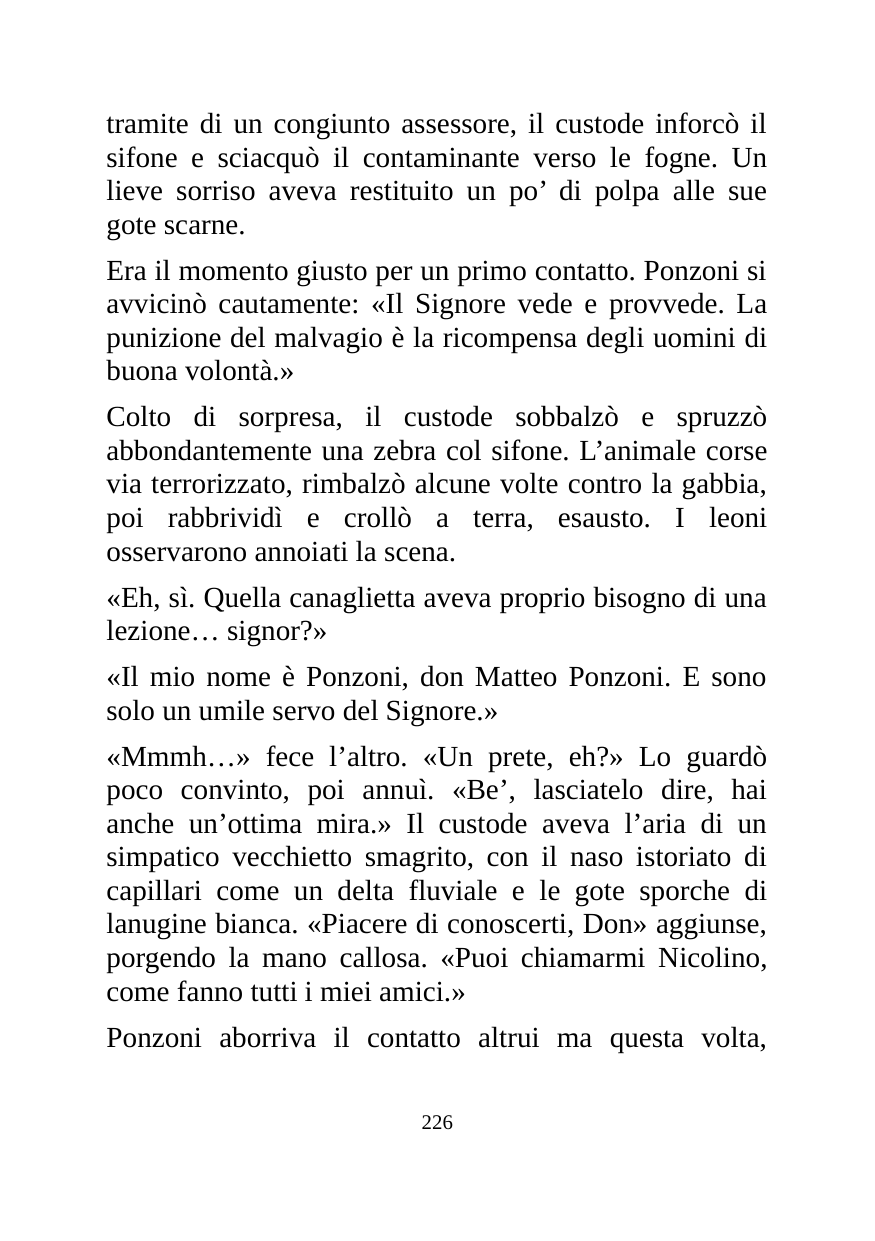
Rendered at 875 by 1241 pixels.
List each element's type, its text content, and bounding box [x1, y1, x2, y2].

text «Eh, sì. Quella canaglietta aveva proprio bisogno di una lezione… signor?» [106, 580, 768, 647]
text «Mmmh…» fece l’altro. «Un prete, eh?» Lo guardò poco convinto, poi annuì. «Be’, lasciatelo dire, hai anche un’ottima mira.» Il custode aveva l’aria di un simpatico vecchietto smagrito, con il naso istoriato di capillari come un delta fluviale e le gote sporche di lanugine bianca. «Piacere di conoscerti, Don» aggiunse, porgendo la mano callosa. «Puoi chiamarmi Nicolino, come fanno tutti i miei amici.» [106, 739, 768, 1007]
text Ponzoni aborriva il contatto altrui ma questa volta, [106, 1020, 768, 1053]
text «Il mio nome è Ponzoni, don Matteo Ponzoni. E sono solo un umile servo del Signore.» [106, 659, 768, 726]
text Era il momento giusto per un primo contatto. Ponzoni si avvicinò cautamente: «Il Signore vede e provvede. La punizione del malvagio è la ricompensa degli uomini di buona volontà.» [106, 253, 768, 387]
text Colto di sorpresa, il custode sobbalzò e spruzzò abbondantemente una zebra col sifone. L’animale corse via terrorizzato, rimbalzò alcune volte contro la gabbia, poi rabbrividì e crollò a terra, esausto. I leoni osservarono annoiati la scena. [106, 399, 768, 567]
text tramite di un congiunto assessore, il custode inforcò il sifone e sciacquò il contaminante verso le fogne. Un lieve sorriso aveva restituito un po’ di polpa alle sue gote scarne. [106, 106, 768, 240]
